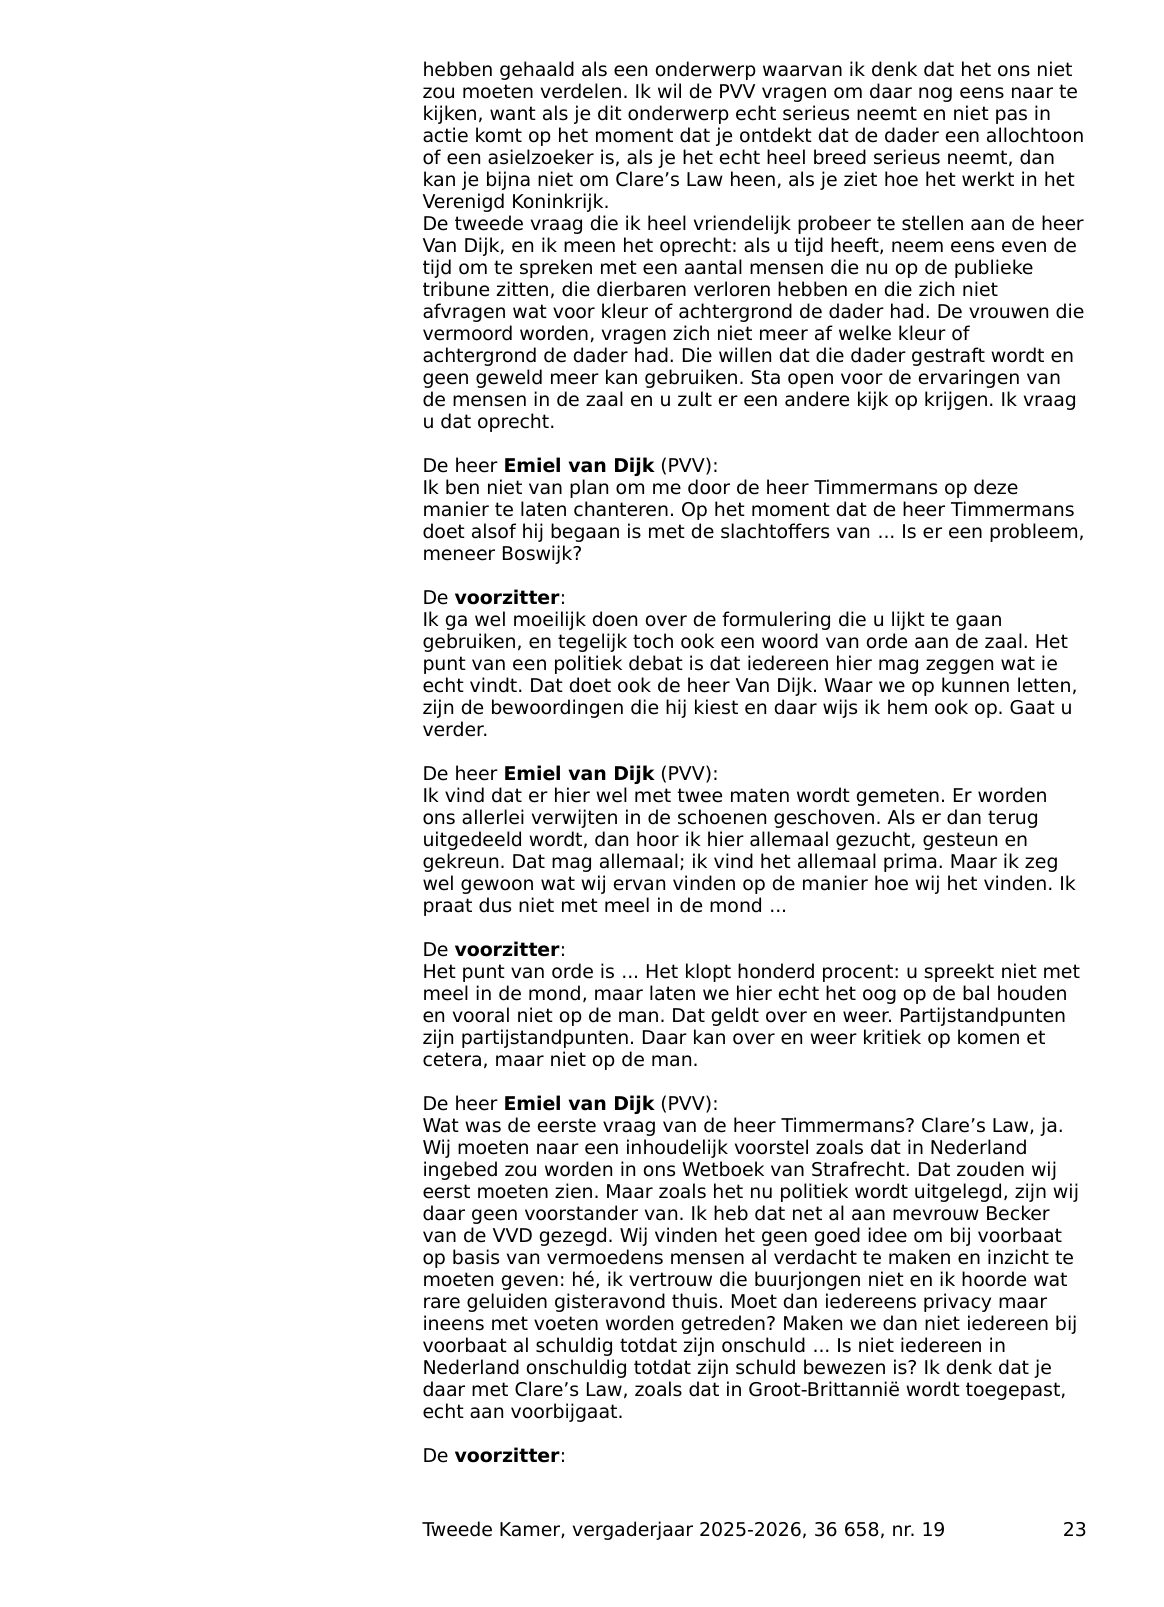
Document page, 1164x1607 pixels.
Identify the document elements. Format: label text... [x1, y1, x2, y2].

text Wat was de eerste vraag van de heer Timmermans? Clare’s Law, ja. Wij moeten naar een inhoudelijk voorstel zoals dat in Nederland ingebed zou worden in ons Wetboek van Strafrecht. Dat zouden wij eerst moeten zien. Maar zoals het nu politiek wordt uitgelegd, zijn wij daar geen voorstander van. Ik heb dat net al aan mevrouw Becker van de VVD gezegd. Wij vinden het geen goed idee om bij voorbaat op basis van vermoedens mensen al verdacht te maken en inzicht te moeten geven: hé, ik vertrouw die buurjongen niet en ik hoorde wat rare geluiden gisteravond thuis. Moet dan iedereens privacy maar ineens met voeten worden getreden? Maken we dan niet iedereen bij voorbaat al schuldig totdat zijn onschuld ... Is niet iedereen in Nederland onschuldig totdat zijn schuld bewezen is? Ik denk dat je daar met Clare’s Law, zoals dat in Groot-Brittannië wordt toegepast, echt aan voorbijgaat. [422, 1115, 1087, 1423]
text De voorzitter: [422, 587, 1087, 609]
text Ik ben niet van plan om me door de heer Timmermans op deze manier te laten chanteren. Op het moment dat de heer Timmermans doet alsof hij begaan is met de slachtoffers van ... Is er een probleem, meneer Boswijk? [422, 477, 1087, 565]
text Ik vind dat er hier wel met twee maten wordt gemeten. Er worden ons allerlei verwijten in de schoenen geschoven. Als er dan terug uitgedeeld wordt, dan hoor ik hier allemaal gezucht, gesteun en gekreun. Dat mag allemaal; ik vind het allemaal prima. Maar ik zeg wel gewoon wat wij ervan vinden op de manier hoe wij het vinden. Ik praat dus niet met meel in de mond ... [422, 785, 1087, 917]
text De heer Emiel van Dijk (PVV): [422, 455, 1087, 477]
text hebben gehaald als een onderwerp waarvan ik denk dat het ons niet zou moeten verdelen. Ik wil de PVV vragen om daar nog eens naar te kijken, want als je dit onderwerp echt serieus neemt en niet pas in actie komt op het moment dat je ontdekt dat de dader een allochtoon of een asielzoeker is, als je het echt heel breed serieus neemt, dan kan je bijna niet om Clare’s Law heen, als je ziet hoe het werkt in het Verenigd Koninkrijk. [422, 59, 1087, 213]
text De heer Emiel van Dijk (PVV): [422, 763, 1087, 785]
text Ik ga wel moeilijk doen over de formulering die u lijkt te gaan gebruiken, en tegelijk toch ook een woord van orde aan de zaal. Het punt van een politiek debat is dat iedereen hier mag zeggen wat ie echt vindt. Dat doet ook de heer Van Dijk. Waar we op kunnen letten, zijn de bewoordingen die hij kiest en daar wijs ik hem ook op. Gaat u verder. [422, 609, 1087, 741]
text De voorzitter: [422, 1445, 1087, 1467]
text Het punt van orde is ... Het klopt honderd procent: u spreekt niet met meel in de mond, maar laten we hier echt het oog op de bal houden en vooral niet op de man. Dat geldt over en weer. Partijstandpunten zijn partijstandpunten. Daar kan over en weer kritiek op komen et cetera, maar niet op de man. [422, 961, 1087, 1071]
text De heer Emiel van Dijk (PVV): [422, 1093, 1087, 1115]
text De voorzitter: [422, 939, 1087, 961]
text De tweede vraag die ik heel vriendelijk probeer te stellen aan de heer Van Dijk, en ik meen het oprecht: als u tijd heeft, neem eens even de tijd om te spreken met een aantal mensen die nu op de publieke tribune zitten, die dierbaren verloren hebben en die zich niet afvragen wat voor kleur of achtergrond de dader had. De vrouwen die vermoord worden, vragen zich niet meer af welke kleur of achtergrond de dader had. Die willen dat die dader gestraft wordt en geen geweld meer kan gebruiken. Sta open voor de ervaringen van de mensen in de zaal en u zult er een andere kijk op krijgen. Ik vraag u dat oprecht. [422, 213, 1087, 433]
